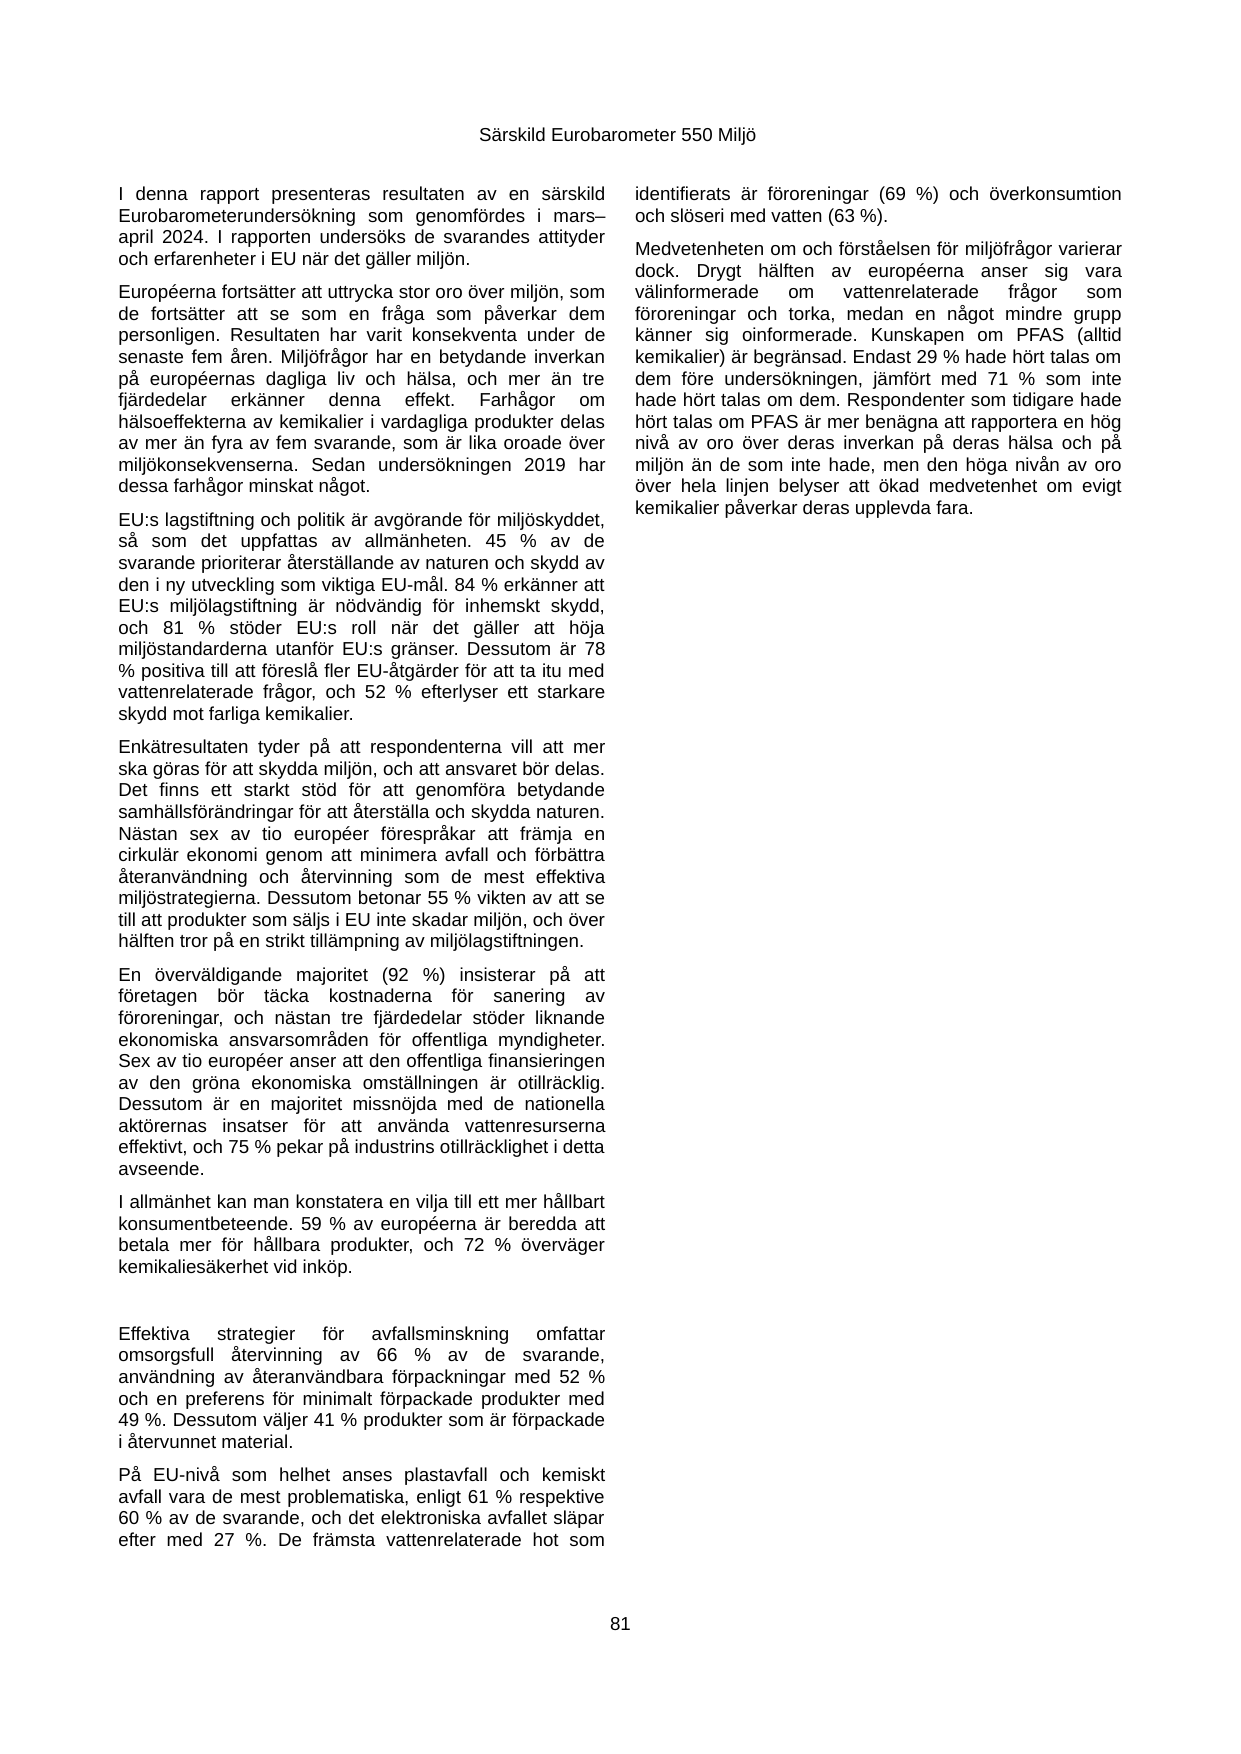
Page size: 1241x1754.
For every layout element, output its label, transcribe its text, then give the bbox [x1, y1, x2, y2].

text I denna rapport presenteras resultaten av en särskild Eurobarometerundersökning som genomfördes i mars–april 2024. I rapporten undersöks de svarandes attityder och erfarenheter i EU när det gäller miljön. [118, 183, 605, 269]
text Européerna fortsätter att uttrycka stor oro över miljön, som de fortsätter att se som en fråga som påverkar dem personligen. Resultaten har varit konsekventa under de senaste fem åren. Miljöfrågor har en betydande inverkan på européernas dagliga liv och hälsa, och mer än tre fjärdedelar erkänner denna effekt. Farhågor om hälsoeffekterna av kemikalier i vardagliga produkter delas av mer än fyra av fem svarande, som är lika oroade över miljökonsekvenserna. Sedan undersökningen 2019 har dessa farhågor minskat något. [118, 281, 605, 497]
text Enkätresultaten tyder på att respondenterna vill att mer ska göras för att skydda miljön, och att ansvaret bör delas. Det finns ett starkt stöd för att genomföra betydande samhällsförändringar för att återställa och skydda naturen. Nästan sex av tio européer förespråkar att främja en cirkulär ekonomi genom att minimera avfall och förbättra återanvändning och återvinning som de mest effektiva miljöstrategierna. Dessutom betonar 55 % vikten av att se till att produkter som säljs i EU inte skadar miljön, och över hälften tror på en strikt tillämpning av miljölagstiftningen. [118, 736, 605, 952]
text Medvetenheten om och förståelsen för miljöfrågor varierar dock. Drygt hälften av européerna anser sig vara välinformerade om vattenrelaterade frågor som föroreningar och torka, medan en något mindre grupp känner sig oinformerade. Kunskapen om PFAS (alltid kemikalier) är begränsad. Endast 29 % hade hört talas om dem före undersökningen, jämfört med 71 % som inte hade hört talas om dem. Respondenter som tidigare hade hört talas om PFAS är mer benägna att rapportera en hög nivå av oro över deras inverkan på deras hälsa och på miljön än de som inte hade, men den höga nivån av oro över hela linjen belyser att ökad medvetenhet om evigt kemikalier påverkar deras upplevda fara. [635, 238, 1122, 518]
text På EU-nivå som helhet anses plastavfall och kemiskt avfall vara de mest problematiska, enligt 61 % respektive 60 % av de svarande, och det elektroniska avfallet släpar efter med 27 %. De främsta vattenrelaterade hot som [118, 1464, 605, 1550]
text I allmänhet kan man konstatera en vilja till ett mer hållbart konsumentbeteende. 59 % av européerna är beredda att betala mer för hållbara produkter, och 72 % överväger kemikaliesäkerhet vid inköp. [118, 1191, 605, 1277]
text EU:s lagstiftning och politik är avgörande för miljöskyddet, så som det uppfattas av allmänheten. 45 % av de svarande prioriterar återställande av naturen och skydd av den i ny utveckling som viktiga EU-mål. 84 % erkänner att EU:s miljölagstiftning är nödvändig för inhemskt skydd, och 81 % stöder EU:s roll när det gäller att höja miljöstandarderna utanför EU:s gränser. Dessutom är 78 % positiva till att föreslå fler EU-åtgärder för att ta itu med vattenrelaterade frågor, och 52 % efterlyser ett starkare skydd mot farliga kemikalier. [118, 509, 605, 724]
text Effektiva strategier för avfallsminskning omfattar omsorgsfull återvinning av 66 % av de svarande, användning av återanvändbara förpackningar med 52 % och en preferens för minimalt förpackade produkter med 49 %. Dessutom väljer 41 % produkter som är förpackade i återvunnet material. [118, 1323, 605, 1452]
text En överväldigande majoritet (92 %) insisterar på att företagen bör täcka kostnaderna för sanering av föroreningar, och nästan tre fjärdedelar stöder liknande ekonomiska ansvarsområden för offentliga myndigheter. Sex av tio européer anser att den offentliga finansieringen av den gröna ekonomiska omställningen är otillräcklig. Dessutom är en majoritet missnöjda med de nationella aktörernas insatser för att använda vattenresurserna effektivt, och 75 % pekar på industrins otillräcklighet i detta avseende. [118, 964, 605, 1179]
text identifierats är föroreningar (69 %) och överkonsumtion och slöseri med vatten (63 %). [635, 183, 1122, 226]
